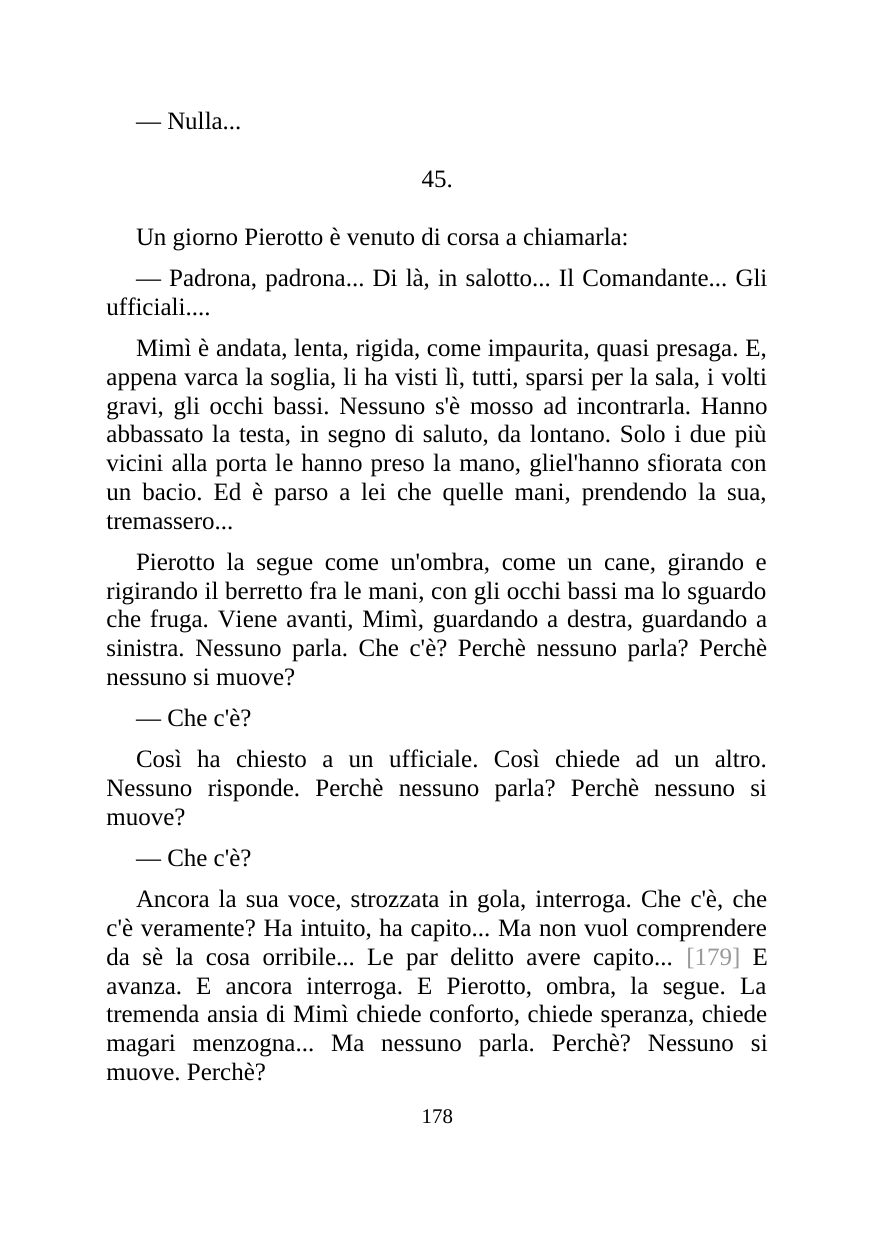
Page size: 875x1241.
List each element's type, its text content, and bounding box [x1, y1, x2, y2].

text Un giorno Pierotto è venuto di corsa a chiamarla: [106, 222, 768, 251]
text — Che c'è? [106, 703, 768, 732]
subtitle 45. [106, 164, 768, 193]
text — Padrona, padrona... Di là, in salotto... Il Comandante... Gli ufficiali.... [106, 263, 768, 321]
text Così ha chiesto a un ufficiale. Così chiede ad un altro. Nessuno risponde. Perchè nessuno parla? Perchè nessuno si muove? [106, 744, 768, 831]
text Mimì è andata, lenta, rigida, come impaurita, quasi presaga. E, appena varca la soglia, li ha visti lì, tutti, sparsi per la sala, i volti gravi, gli occhi bassi. Nessuno s'è mosso ad incontrarla. Hanno abbassato la testa, in segno di saluto, da lontano. Solo i due più vicini alla porta le hanno preso la mano, gliel'hanno sfiorata con un bacio. Ed è parso a lei che quelle mani, prendendo la sua, tremassero... [106, 333, 768, 534]
text Pierotto la segue come un'ombra, come un cane, girando e rigirando il berretto fra le mani, con gli occhi bassi ma lo sguardo che fruga. Viene avanti, Mimì, guardando a destra, guardando a sinistra. Nessuno parla. Che c'è? Perchè nessuno parla? Perchè nessuno si muove? [106, 547, 768, 691]
text — Nulla... [106, 106, 768, 135]
text — Che c'è? [106, 843, 768, 872]
text Ancora la sua voce, strozzata in gola, interroga. Che c'è, che c'è veramente? Ha intuito, ha capito... Ma non vuol comprendere da sè la cosa orribile... Le par delitto avere capito... [179] E avanza. E ancora interroga. E Pierotto, ombra, la segue. La tremenda ansia di Mimì chiede conforto, chiede speranza, chiede magari menzogna... Ma nessuno parla. Perchè? Nessuno si muove. Perchè? [106, 884, 768, 1086]
